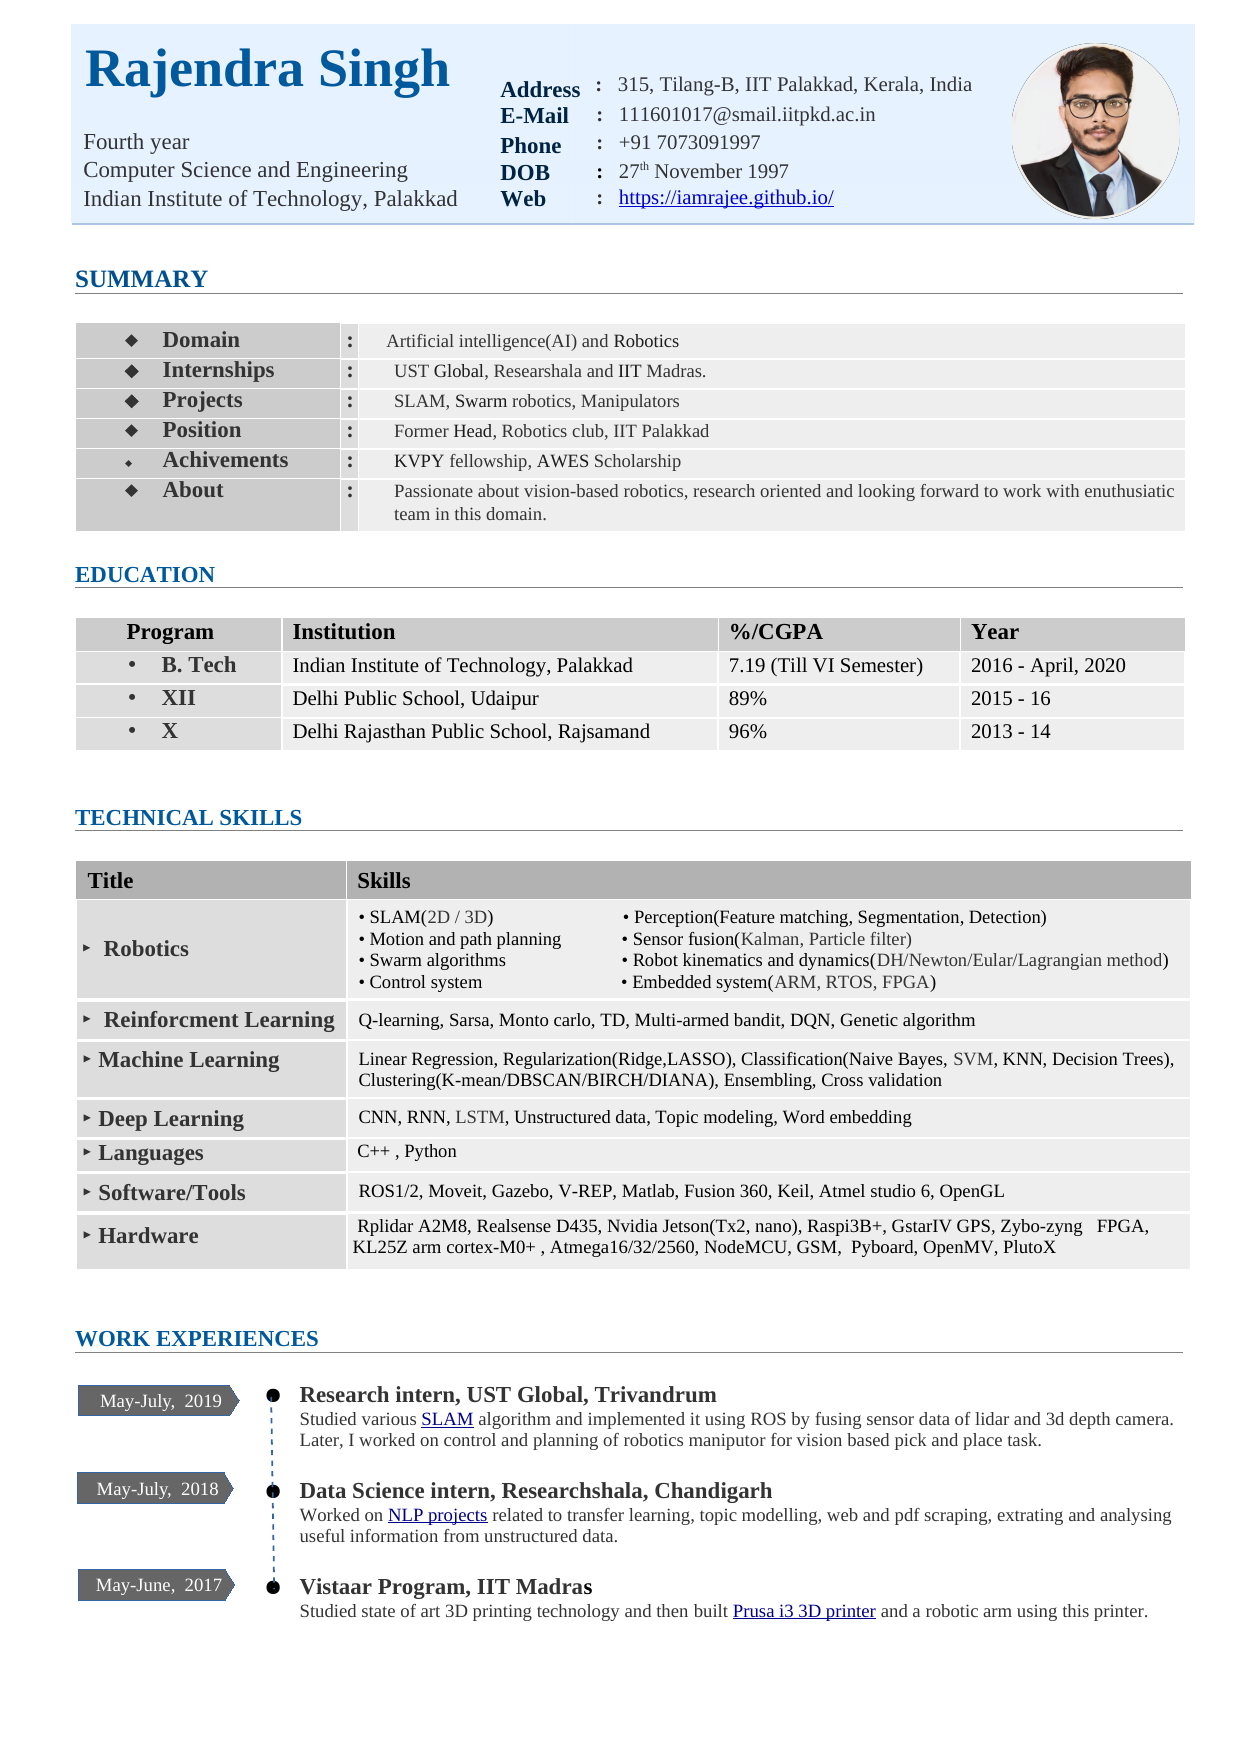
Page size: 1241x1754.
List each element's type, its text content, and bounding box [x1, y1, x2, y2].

table_cell ‣ Software/Tools [77, 1174, 346, 1211]
table_cell ‣ Deep Learning [77, 1100, 346, 1137]
table_cell : [341, 420, 358, 448]
table_cell Rplidar A2M8, Realsense D435, Nvidia Jetson(Tx2, nano), Raspi3B+, GstarIV GPS, Zybo-zyng FPGA, KL25Z arm cortex-M0+ , Atmega16/32/2560, NodeMCU, GSM, Pyboard, OpenMV, PlutoX [348, 1214, 1190, 1269]
table_header Artificial intelligence(AI) and Robotics [359, 324, 1185, 358]
table_cell : 27th November 1997 [590, 159, 1012, 185]
table_cell Projects [76, 389, 340, 418]
table_cell Achivements [76, 449, 340, 478]
table_cell Indian Institute of Technology, Palakkad [72, 185, 500, 223]
table_cell KVPY fellowship, AWES Scholarship [359, 450, 1185, 478]
list Data Science intern, Researchshala, Chandigarh [264, 1477, 1183, 1504]
table_header Rajendra Singh [72, 24, 500, 102]
list Studied state of art 3D printing technology and then built Prusa i3 3D printer and a robotic arm using this printer. [264, 1599, 1183, 1621]
table_cell XII [76, 685, 281, 717]
table_cell DOB [500, 159, 590, 185]
table_cell Former Head, Robotics club, IIT Palakkad [359, 420, 1185, 448]
table_cell Indian Institute of Technology, Palakkad [283, 652, 717, 683]
table_cell Internships [76, 359, 340, 388]
table_cell Q-learning, Sarsa, Monto carlo, TD, Multi-armed bandit, DQN, Genetic algorithm [348, 1001, 1190, 1039]
list Studied various SLAM algorithm and implemented it using ROS by fusing sensor data of lidar and 3d depth camera. Later, I worked on control and planning of robotics maniputor for vision based pick and place task. [264, 1408, 1183, 1451]
table_cell Web [500, 185, 590, 223]
text EDUCATION [75, 561, 1183, 587]
table_cell B. Tech [76, 652, 281, 683]
table_cell X [76, 718, 281, 750]
text WORK EXPERIENCES [75, 1325, 1183, 1352]
table_cell : https://iamrajee.github.io/ [590, 185, 1194, 223]
table_header : 315, Tilang-B, IIT Palakkad, Kerala, India [590, 24, 1194, 102]
list Research intern, UST Global, Trivandrum [264, 1381, 1183, 1408]
table_cell Delhi Public School, Udaipur [283, 686, 717, 717]
table_header Institution [283, 618, 718, 651]
table_cell About [76, 479, 340, 531]
table_cell E-Mail Phone [500, 102, 590, 158]
table_cell Passionate about vision-based robotics, research oriented and looking forward to work with enuthusiatic team in this domain. [359, 480, 1185, 531]
table_header Year [961, 618, 1185, 651]
table_header Skills [347, 861, 1191, 899]
table_cell 89% [719, 686, 959, 717]
table_cell ‣ Reinforcment Learning [77, 1002, 346, 1039]
table_cell Delhi Rajasthan Public School, Rajsamand [283, 719, 717, 750]
table_cell Computer Science and Engineering [72, 159, 500, 185]
table_cell : 111601017@smail.iitpkd.ac.in : +91 7073091997 [590, 102, 1012, 158]
table_cell ‣ Robotics [77, 900, 346, 998]
table_cell SLAM, Swarm robotics, Manipulators [359, 390, 1185, 418]
table_cell Fourth year [72, 102, 500, 158]
table_cell 2015 - 16 [961, 686, 1184, 717]
picture [1012, 43, 1180, 219]
table_cell UST Global, Researshala and IIT Madras. [359, 360, 1185, 388]
table_header %/CGPA [719, 618, 960, 651]
table_header : [341, 324, 358, 358]
table_cell 7.19 (Till VI Semester) [719, 652, 959, 683]
table_cell 2013 - 14 [961, 719, 1184, 750]
table_cell Linear Regression, Regularization(Ridge,LASSO), Classification(Naive Bayes, SVM, KNN, Decision Trees), Clustering(K-mean/DBSCAN/BIRCH/DIANA), Ensembling, Cross validation [348, 1041, 1190, 1097]
table_cell : [341, 450, 358, 478]
table_cell ‣ Languages [77, 1140, 346, 1171]
table_cell C++ , Python [348, 1139, 1190, 1171]
table_cell : [341, 480, 358, 531]
table_cell ‣ Hardware [77, 1215, 346, 1269]
table_cell : [341, 360, 358, 388]
table_header Domain [76, 323, 340, 358]
table_header Title [76, 861, 346, 899]
table_cell ROS1/2, Moveit, Gazebo, V-REP, Matlab, Fusion 360, Keil, Atmel studio 6, OpenGL [348, 1173, 1190, 1211]
list Worked on NLP projects related to transfer learning, topic modelling, web and pdf scraping, extrating and analysing useful information from unstructured data. [264, 1504, 1183, 1547]
table_cell • SLAM(2D / 3D) • Perception(Feature matching, Segmentation, Detection) • Motion and path planning • Sensor fusion(Kalman, Particle filter) • Swarm algorithms • Robot kinematics and dynamics(DH/Newton/Eular/Lagrangian method) • Control system • Embedded system(ARM, RTOS, FPGA) [348, 900, 1190, 998]
text TECHNICAL SKILLS [75, 804, 1183, 830]
table_cell CNN, RNN, LSTM, Unstructured data, Topic modeling, Word embedding [348, 1099, 1190, 1137]
table_cell 96% [719, 719, 959, 750]
table_header Address [500, 24, 590, 102]
table_cell 2016 - April, 2020 [961, 652, 1184, 683]
table_cell ‣ Machine Learning [77, 1042, 346, 1097]
list Vistaar Program, IIT Madras [264, 1573, 1183, 1599]
table_header Program [76, 618, 281, 651]
text SUMMARY [75, 264, 1183, 293]
table_cell : [341, 390, 358, 418]
table_cell Position [76, 419, 340, 448]
